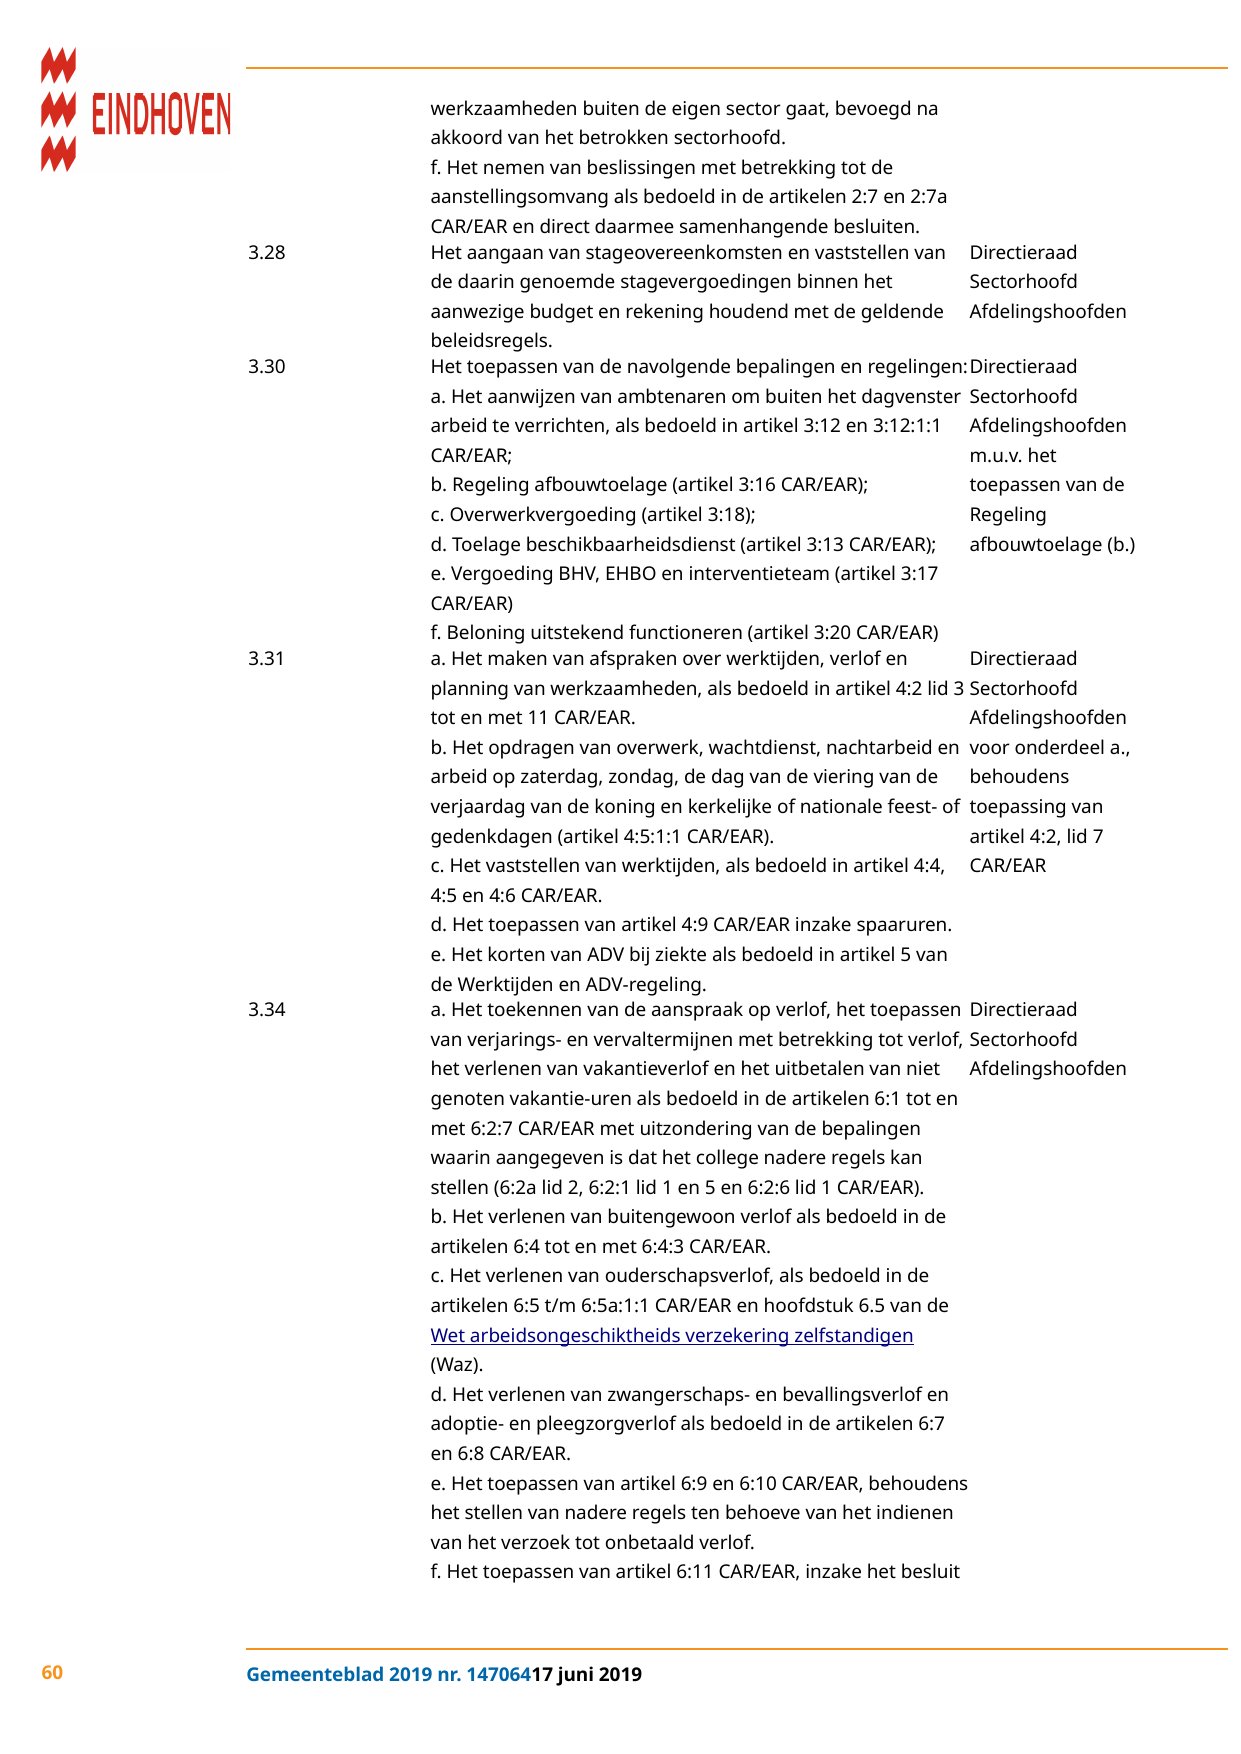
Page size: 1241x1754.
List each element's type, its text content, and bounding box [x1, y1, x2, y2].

table_cell 3.31 [248, 645, 430, 996]
table_cell [969, 95, 1152, 239]
table_cell Directieraad Sectorhoofd Afdelingshoofden [969, 239, 1152, 353]
table_cell Het toepassen van de navolgende bepalingen en regelingen: a. Het aanwijzen van ambtenaren om buiten het dagvenster arbeid te verrichten, als bedoeld in artikel 3:12 en 3:12:1:1 CAR/EAR; b. Regeling afbouwtoelage (artikel 3:16 CAR/EAR); c. Overwerkvergoeding (artikel 3:18); d. Toelage beschikbaarheidsdienst (artikel 3:13 CAR/EAR); e. Vergoeding BHV, EHBO en interventieteam (artikel 3:17 CAR/EAR) f. Beloning uitstekend functioneren (artikel 3:20 CAR/EAR) [430, 353, 969, 645]
table_cell werkzaamheden buiten de eigen sector gaat, bevoegd na akkoord van het betrokken sectorhoofd. f. Het nemen van beslissingen met betrekking tot de aanstellingsomvang als bedoeld in de artikelen 2:7 en 2:7a CAR/EAR en direct daarmee samenhangende besluiten. [430, 95, 969, 239]
table_cell 3.30 [248, 353, 430, 645]
table_cell Het aangaan van stageovereenkomsten en vaststellen van de daarin genoemde stagevergoedingen binnen het aanwezige budget en rekening houdend met de geldende beleidsregels. [430, 239, 969, 353]
table_cell a. Het maken van afspraken over werktijden, verlof en planning van werkzaamheden, als bedoeld in artikel 4:2 lid 3 tot en met 11 CAR/EAR. b. Het opdragen van overwerk, wachtdienst, nachtarbeid en arbeid op zaterdag, zondag, de dag van de viering van de verjaardag van de koning en kerkelijke of nationale feest- of gedenkdagen (artikel 4:5:1:1 CAR/EAR). c. Het vaststellen van werktijden, als bedoeld in artikel 4:4, 4:5 en 4:6 CAR/EAR. d. Het toepassen van artikel 4:9 CAR/EAR inzake spaaruren. e. Het korten van ADV bij ziekte als bedoeld in artikel 5 van de Werktijden en ADV-regeling. [430, 645, 969, 996]
table_cell Directieraad Sectorhoofd Afdelingshoofden voor onderdeel a., behoudens toepassing van artikel 4:2, lid 7 CAR/EAR [969, 645, 1152, 996]
table_cell a. Het toekennen van de aanspraak op verlof, het toepassen van verjarings- en vervaltermijnen met betrekking tot verlof, het verlenen van vakantieverlof en het uitbetalen van niet genoten vakantie-uren als bedoeld in de artikelen 6:1 tot en met 6:2:7 CAR/EAR met uitzondering van de bepalingen waarin aangegeven is dat het college nadere regels kan stellen (6:2a lid 2, 6:2:1 lid 1 en 5 en 6:2:6 lid 1 CAR/EAR). b. Het verlenen van buitengewoon verlof als bedoeld in de artikelen 6:4 tot en met 6:4:3 CAR/EAR. c. Het verlenen van ouderschapsverlof, als bedoeld in de artikelen 6:5 t/m 6:5a:1:1 CAR/EAR en hoofdstuk 6.5 van de Wet arbeidsongeschiktheids verzekering zelfstandigen (Waz). d. Het verlenen van zwangerschaps- en bevallingsverlof en adoptie- en pleegzorgverlof als bedoeld in de artikelen 6:7 en 6:8 CAR/EAR. e. Het toepassen van artikel 6:9 en 6:10 CAR/EAR, behoudens het stellen van nadere regels ten behoeve van het indienen van het verzoek tot onbetaald verlof. f. Het toepassen van artikel 6:11 CAR/EAR, inzake het besluit [430, 996, 969, 1584]
table_cell Directieraad Sectorhoofd Afdelingshoofden [969, 996, 1152, 1584]
table_cell Directieraad Sectorhoofd Afdelingshoofden m.u.v. het toepassen van de Regeling afbouwtoelage (b.) [969, 353, 1152, 645]
table_cell [248, 95, 430, 239]
table_cell 3.34 [248, 996, 430, 1584]
picture [41, 47, 231, 172]
table_cell 3.28 [248, 239, 430, 353]
